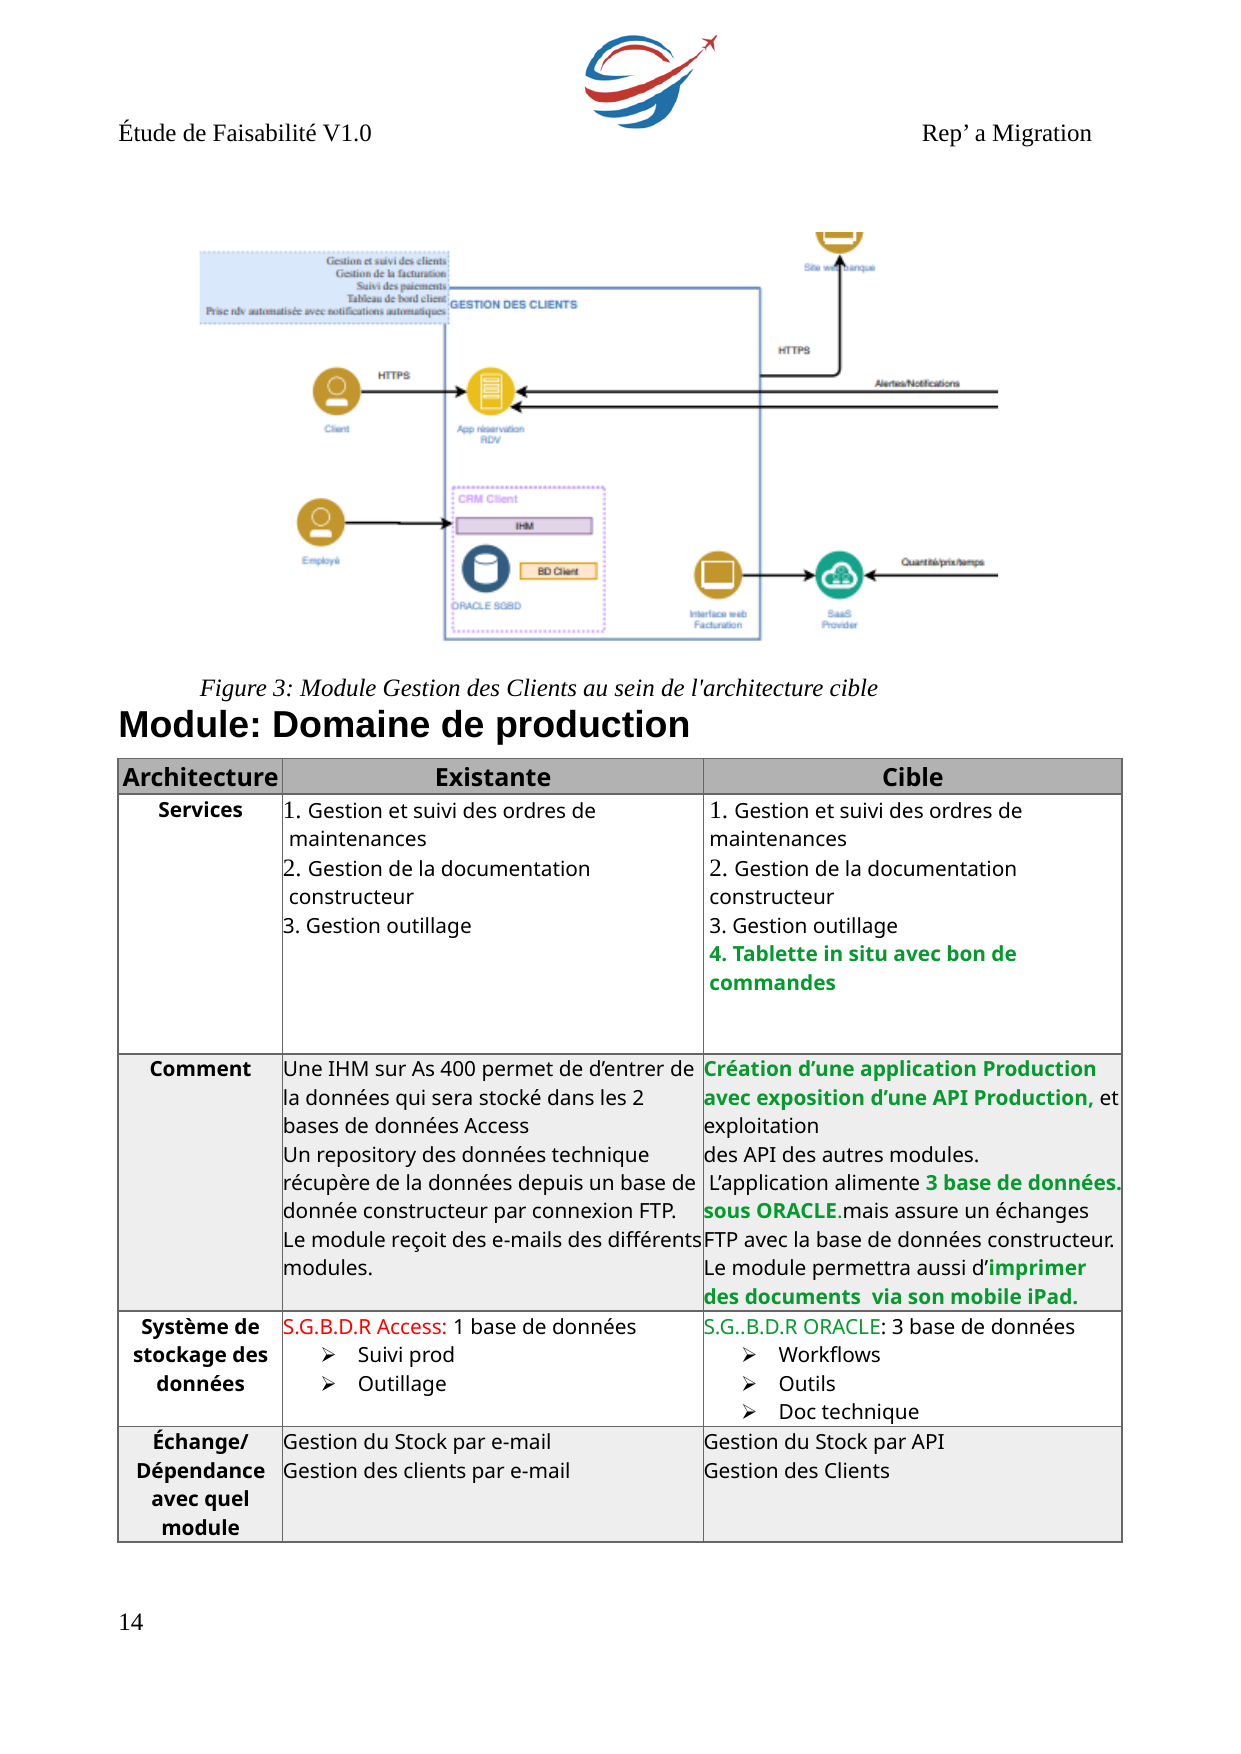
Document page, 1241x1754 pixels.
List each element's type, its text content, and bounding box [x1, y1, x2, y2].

subtitle Module: Domaine de production [118, 674, 1122, 745]
text Figure 3: Module Gestion des Clients au sein de l'architecture cible [199, 674, 998, 702]
table_cell Services [119, 795, 282, 1053]
table_cell Échange/Dépendance avec quel module [119, 1427, 282, 1541]
table_cell Gestion du Stock par e-mail Gestion des clients par e-mail [283, 1427, 703, 1541]
table_cell Gestion et suivi des ordres de maintenances Gestion de la documentation constructeur Gestion outillage Tablette in situ avec bon de commandes [704, 795, 1121, 1053]
table_cell S.G.B.D.R Access: 1 base de données Suivi prod Outillage [283, 1312, 703, 1426]
picture [199, 232, 999, 674]
table_header Architecture [119, 759, 282, 793]
table_cell Une IHM sur As 400 permet de d’entrer de la données qui sera stocké dans les 2 bases de données Access Un repository des données technique récupère de la données depuis un base de donnée constructeur par connexion FTP. Le module reçoit des e-mails des différents modules. [283, 1055, 703, 1310]
table_cell S.G..B.D.R ORACLE: 3 base de données Workflows Outils Doc technique [704, 1312, 1121, 1426]
table_cell Création d’une application Production avec exposition d’une API Production, et exploitation des API des autres modules. L’application alimente 3 base de données. sous ORACLE.mais assure un échanges FTP avec la base de données constructeur. Le module permettra aussi d’imprimer des documents via son mobile iPad. [704, 1055, 1121, 1310]
table_header Existante [283, 759, 703, 793]
picture [577, 14, 723, 155]
table_cell Système de stockage des données [119, 1312, 282, 1426]
table_cell Gestion du Stock par API Gestion des Clients [704, 1427, 1121, 1541]
table_header Cible [704, 759, 1121, 793]
table_cell Gestion et suivi des ordres de maintenances Gestion de la documentation constructeur Gestion outillage [283, 795, 703, 1053]
table_cell Comment [119, 1055, 282, 1310]
